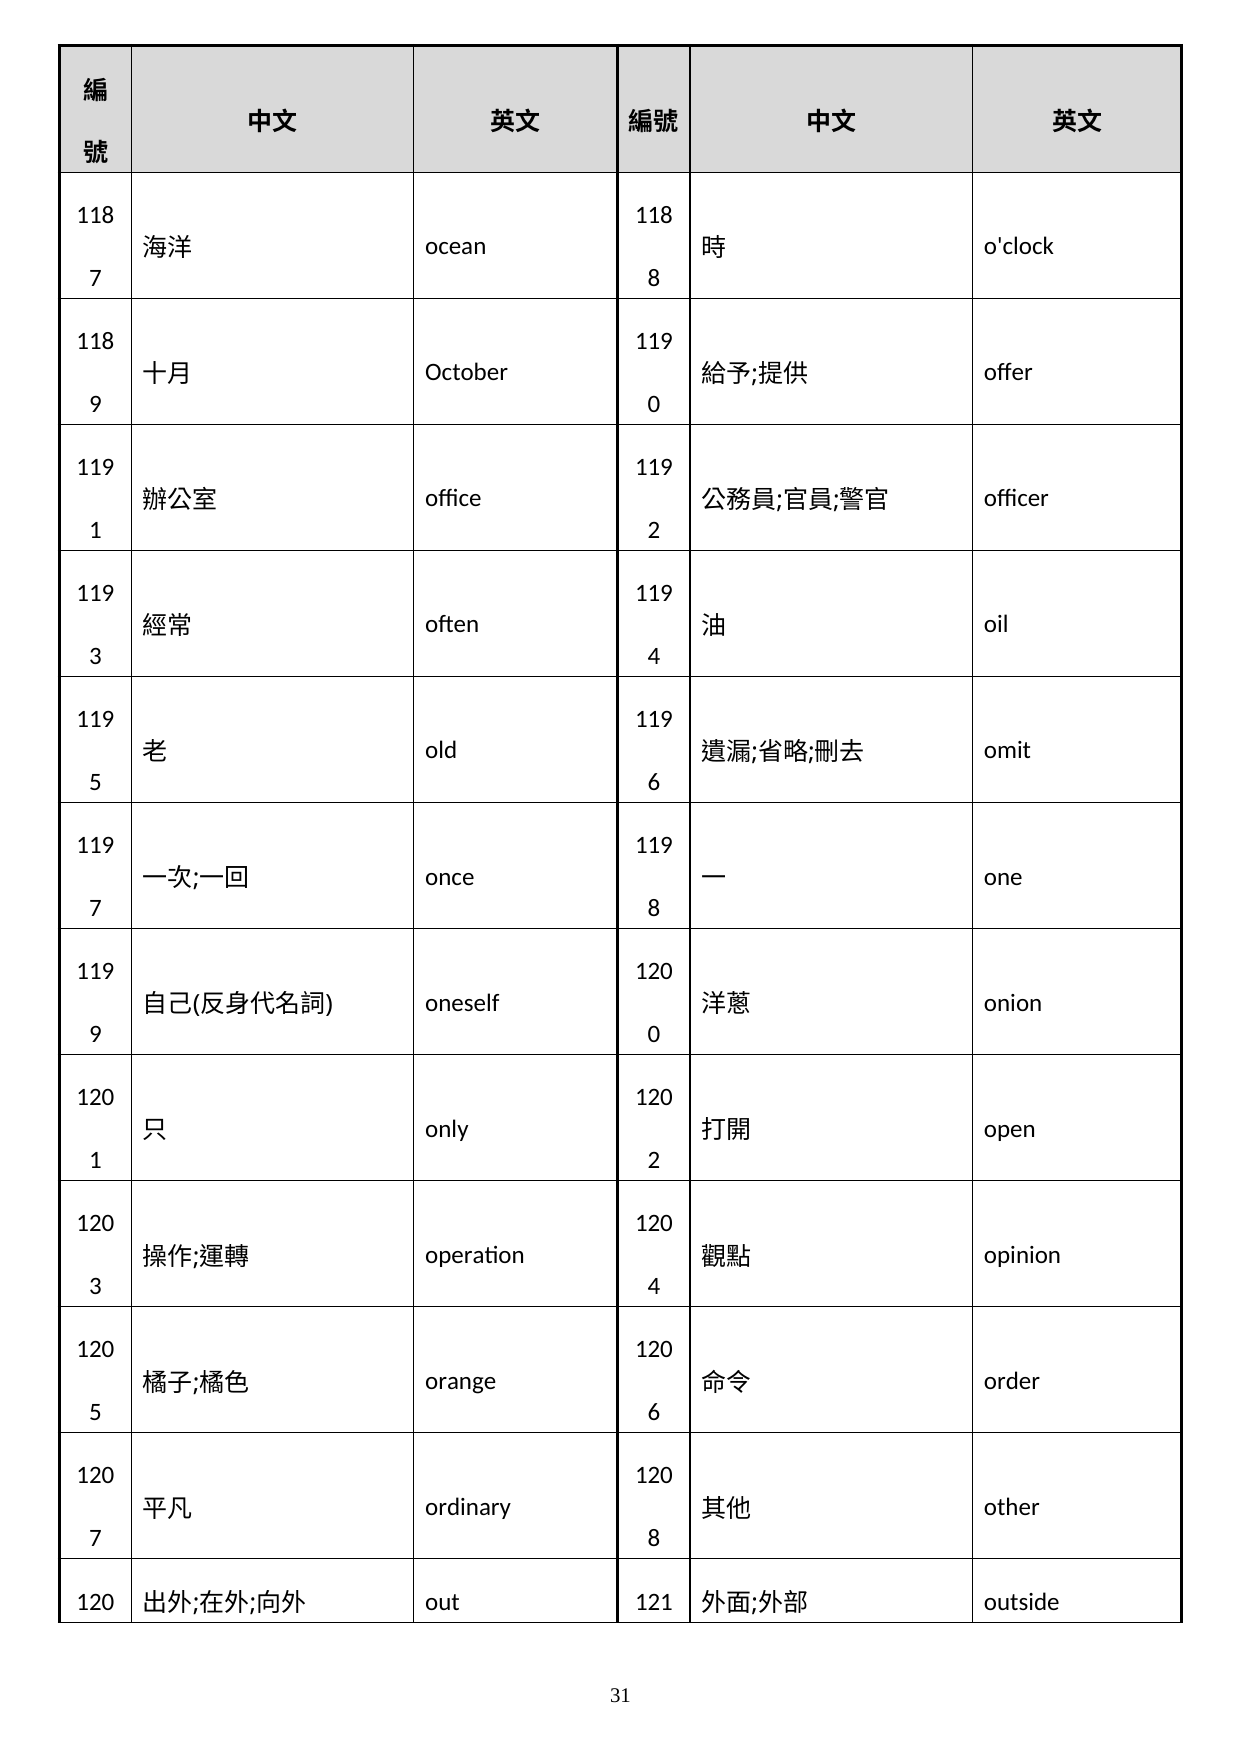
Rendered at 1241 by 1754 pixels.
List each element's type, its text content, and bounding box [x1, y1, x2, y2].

table_cell 1201 [61, 1055, 131, 1180]
table_header 英文 [414, 47, 616, 172]
table_cell 1194 [619, 551, 689, 676]
table_header 英文 [973, 47, 1180, 172]
table_cell October [414, 299, 616, 424]
table_cell outside [973, 1559, 1180, 1622]
table_cell 1191 [61, 425, 131, 550]
table_cell 打開 [691, 1055, 972, 1180]
table_cell operation [414, 1181, 616, 1306]
table_cell 1198 [619, 803, 689, 928]
table_cell 一 [691, 803, 972, 928]
table_cell 1207 [61, 1433, 131, 1558]
table_cell old [414, 677, 616, 802]
table_cell 自己(反身代名詞) [132, 929, 413, 1054]
table_cell 1190 [619, 299, 689, 424]
table_cell 120 [61, 1559, 131, 1622]
table_cell 只 [132, 1055, 413, 1180]
table_cell 經常 [132, 551, 413, 676]
table_cell 給予;提供 [691, 299, 972, 424]
table_cell opinion [973, 1181, 1180, 1306]
table_cell officer [973, 425, 1180, 550]
table_cell 時 [691, 173, 972, 298]
table_cell 1202 [619, 1055, 689, 1180]
table_cell omit [973, 677, 1180, 802]
table_cell 1200 [619, 929, 689, 1054]
table_cell 1204 [619, 1181, 689, 1306]
table_cell 油 [691, 551, 972, 676]
table_cell 公務員;官員;警官 [691, 425, 972, 550]
table_header 編號 [61, 47, 131, 172]
table_cell 出外;在外;向外 [132, 1559, 413, 1622]
table_cell 1187 [61, 173, 131, 298]
table_cell other [973, 1433, 1180, 1558]
table_cell offer [973, 299, 1180, 424]
table_cell order [973, 1307, 1180, 1432]
table_cell o'clock [973, 173, 1180, 298]
table_cell 其他 [691, 1433, 972, 1558]
table_cell only [414, 1055, 616, 1180]
table_cell out [414, 1559, 616, 1622]
table_cell 1192 [619, 425, 689, 550]
table_cell 遺漏;省略;刪去 [691, 677, 972, 802]
table_cell oil [973, 551, 1180, 676]
table_cell 1188 [619, 173, 689, 298]
table_cell 辦公室 [132, 425, 413, 550]
table_cell 1208 [619, 1433, 689, 1558]
table_cell 1189 [61, 299, 131, 424]
table_cell 平凡 [132, 1433, 413, 1558]
table_header 中文 [132, 47, 413, 172]
table_cell office [414, 425, 616, 550]
table_cell 1195 [61, 677, 131, 802]
table_cell 十月 [132, 299, 413, 424]
table_header 中文 [691, 47, 972, 172]
table_cell 1193 [61, 551, 131, 676]
table_cell 1203 [61, 1181, 131, 1306]
table_cell 1196 [619, 677, 689, 802]
table_cell 洋蔥 [691, 929, 972, 1054]
table_cell onion [973, 929, 1180, 1054]
table_cell 老 [132, 677, 413, 802]
table_cell ocean [414, 173, 616, 298]
table_header 編號 [619, 47, 689, 172]
table_cell 1205 [61, 1307, 131, 1432]
table_cell 1197 [61, 803, 131, 928]
table_cell one [973, 803, 1180, 928]
table_cell 命令 [691, 1307, 972, 1432]
table_cell 121 [619, 1559, 689, 1622]
table_cell 橘子;橘色 [132, 1307, 413, 1432]
table_cell 操作;運轉 [132, 1181, 413, 1306]
table_cell 1206 [619, 1307, 689, 1432]
table_cell 海洋 [132, 173, 413, 298]
table_cell 1199 [61, 929, 131, 1054]
table_cell often [414, 551, 616, 676]
table_cell ordinary [414, 1433, 616, 1558]
table_cell 一次;一回 [132, 803, 413, 928]
table_cell 外面;外部 [691, 1559, 972, 1622]
table_cell oneself [414, 929, 616, 1054]
table_cell orange [414, 1307, 616, 1432]
table_cell open [973, 1055, 1180, 1180]
table_cell 觀點 [691, 1181, 972, 1306]
table_cell once [414, 803, 616, 928]
